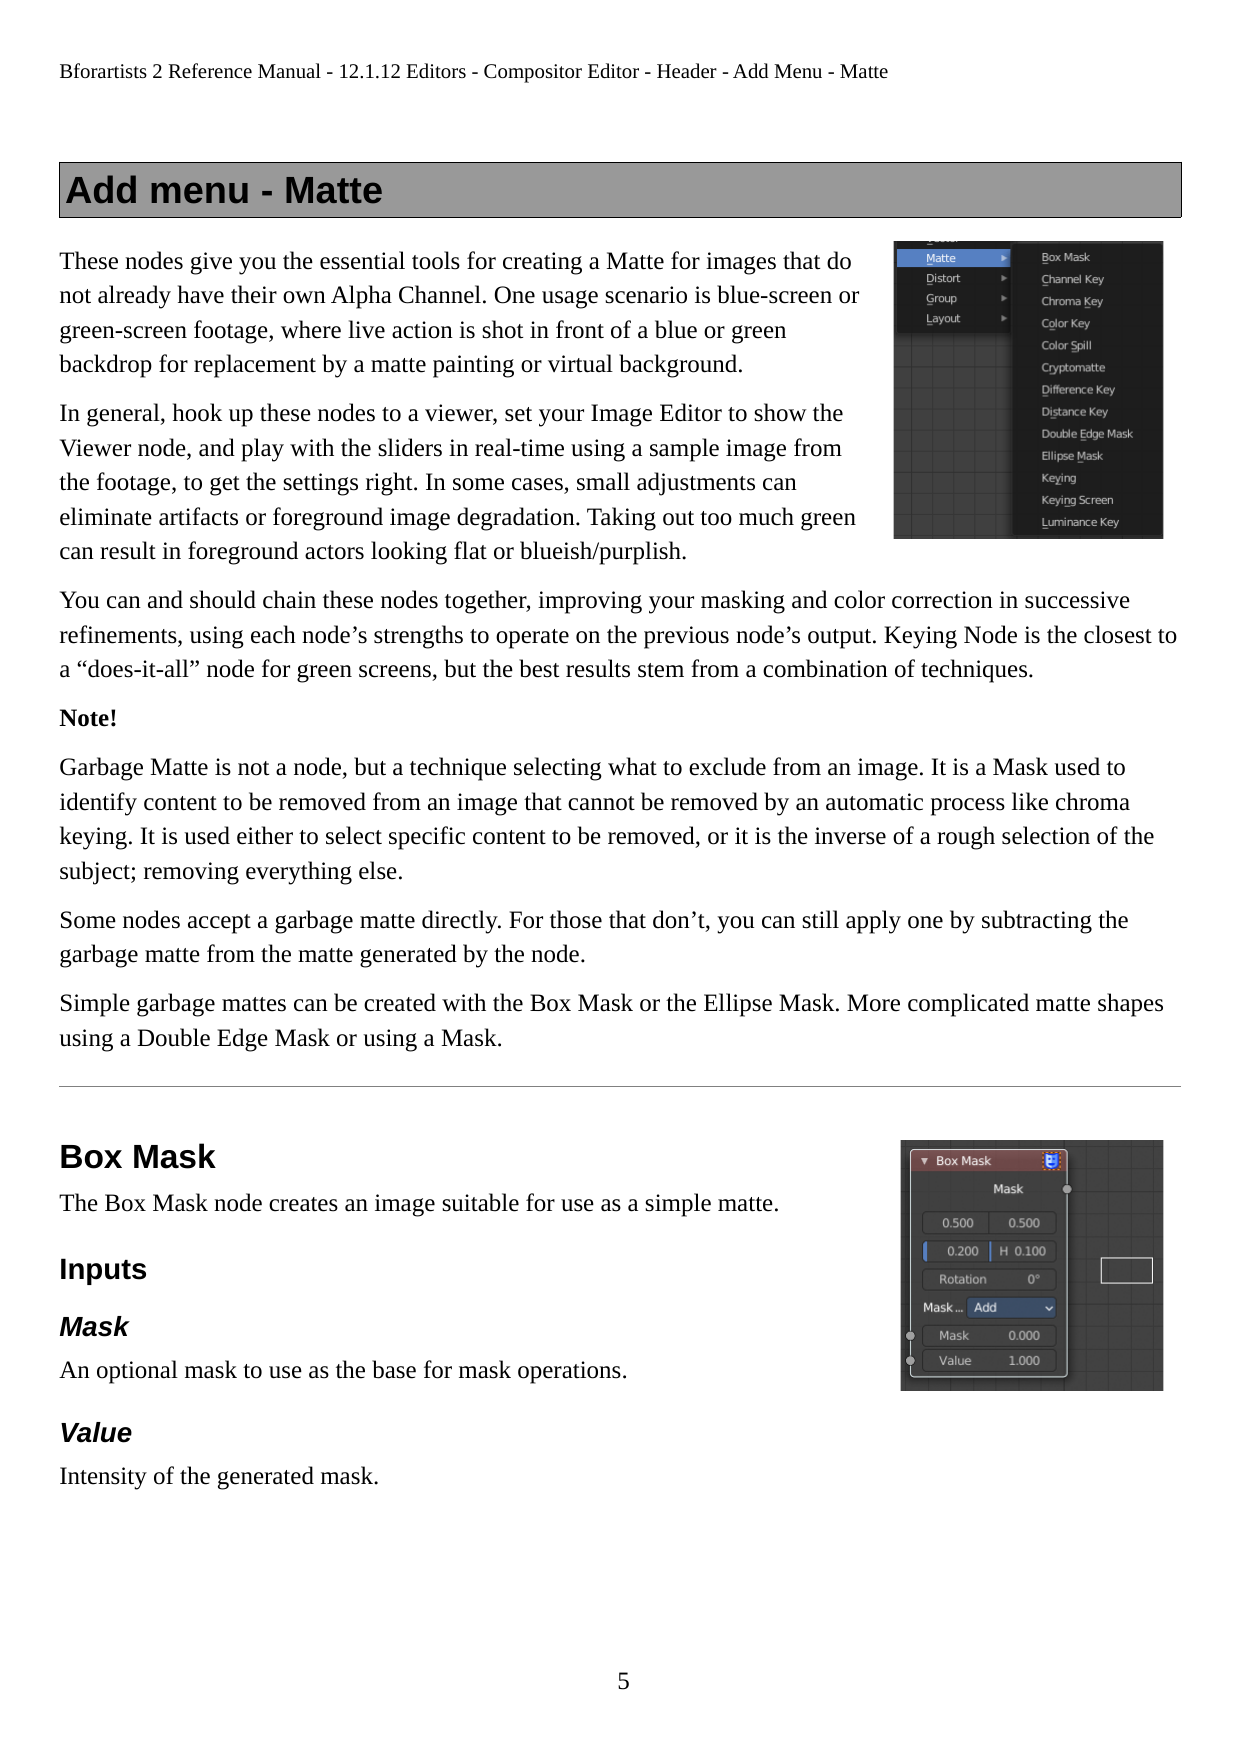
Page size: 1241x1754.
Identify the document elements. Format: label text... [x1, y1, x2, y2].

subtitle [1164, 1310, 1181, 1342]
text Simple garbage mattes can be created with the Box Mask or the Ellipse Mask. More complicated matte shapes using a Double Edge Mask or using a Mask. [59, 988, 1181, 1052]
picture [900, 1140, 1164, 1391]
subtitle Value [59, 1416, 1181, 1448]
table_header Add menu - Matte [60, 163, 1181, 217]
picture [893, 241, 1164, 539]
text The Box Mask node creates an image suitable for use as a simple matte. [59, 1188, 900, 1217]
text Garbage Matte is not a node, but a technique selecting what to exclude from an image. It is a Mask used to identify content to be removed from an image that cannot be removed by an automatic process like chroma keying. It is used either to select specific content to be removed, or it is the inverse of a rough selection of the subject; removing everything else. [59, 752, 1181, 884]
subtitle Inputs [59, 1252, 900, 1285]
text Intensity of the generated mask. [59, 1461, 1181, 1489]
subtitle Box Mask [59, 1137, 1181, 1176]
text These nodes give you the essential tools for creating a Matte for images that do not already have their own Alpha Channel. One usage scenario is blue-screen or green-screen footage, where live action is shot in front of a blue or green backdrop for replacement by a matte painting or virtual background. [59, 246, 893, 378]
text Some nodes accept a garbage matte directly. For those that don’t, you can still apply one by subtracting the garbage matte from the matte generated by the node. [59, 905, 1181, 968]
text Note! [59, 703, 1181, 732]
subtitle Mask [59, 1310, 900, 1342]
subtitle [1164, 1252, 1181, 1285]
text An optional mask to use as the base for mask operations. [59, 1355, 900, 1383]
text In general, hook up these nodes to a viewer, set your Image Editor to show the Viewer node, and play with the sliders in real-time using a sample image from the footage, to get the settings right. In some cases, small adjustments can eliminate artifacts or foreground image degradation. Taking out too much green can result in foreground actors looking flat or blueish/purplish. [59, 398, 1181, 565]
text You can and should chain these nodes together, improving your masking and color correction in successive refinements, using each node’s strengths to operate on the previous node’s output. Keying Node is the closest to a “does-it-all” node for green screens, but the best results stem from a combination of techniques. [59, 585, 1181, 683]
